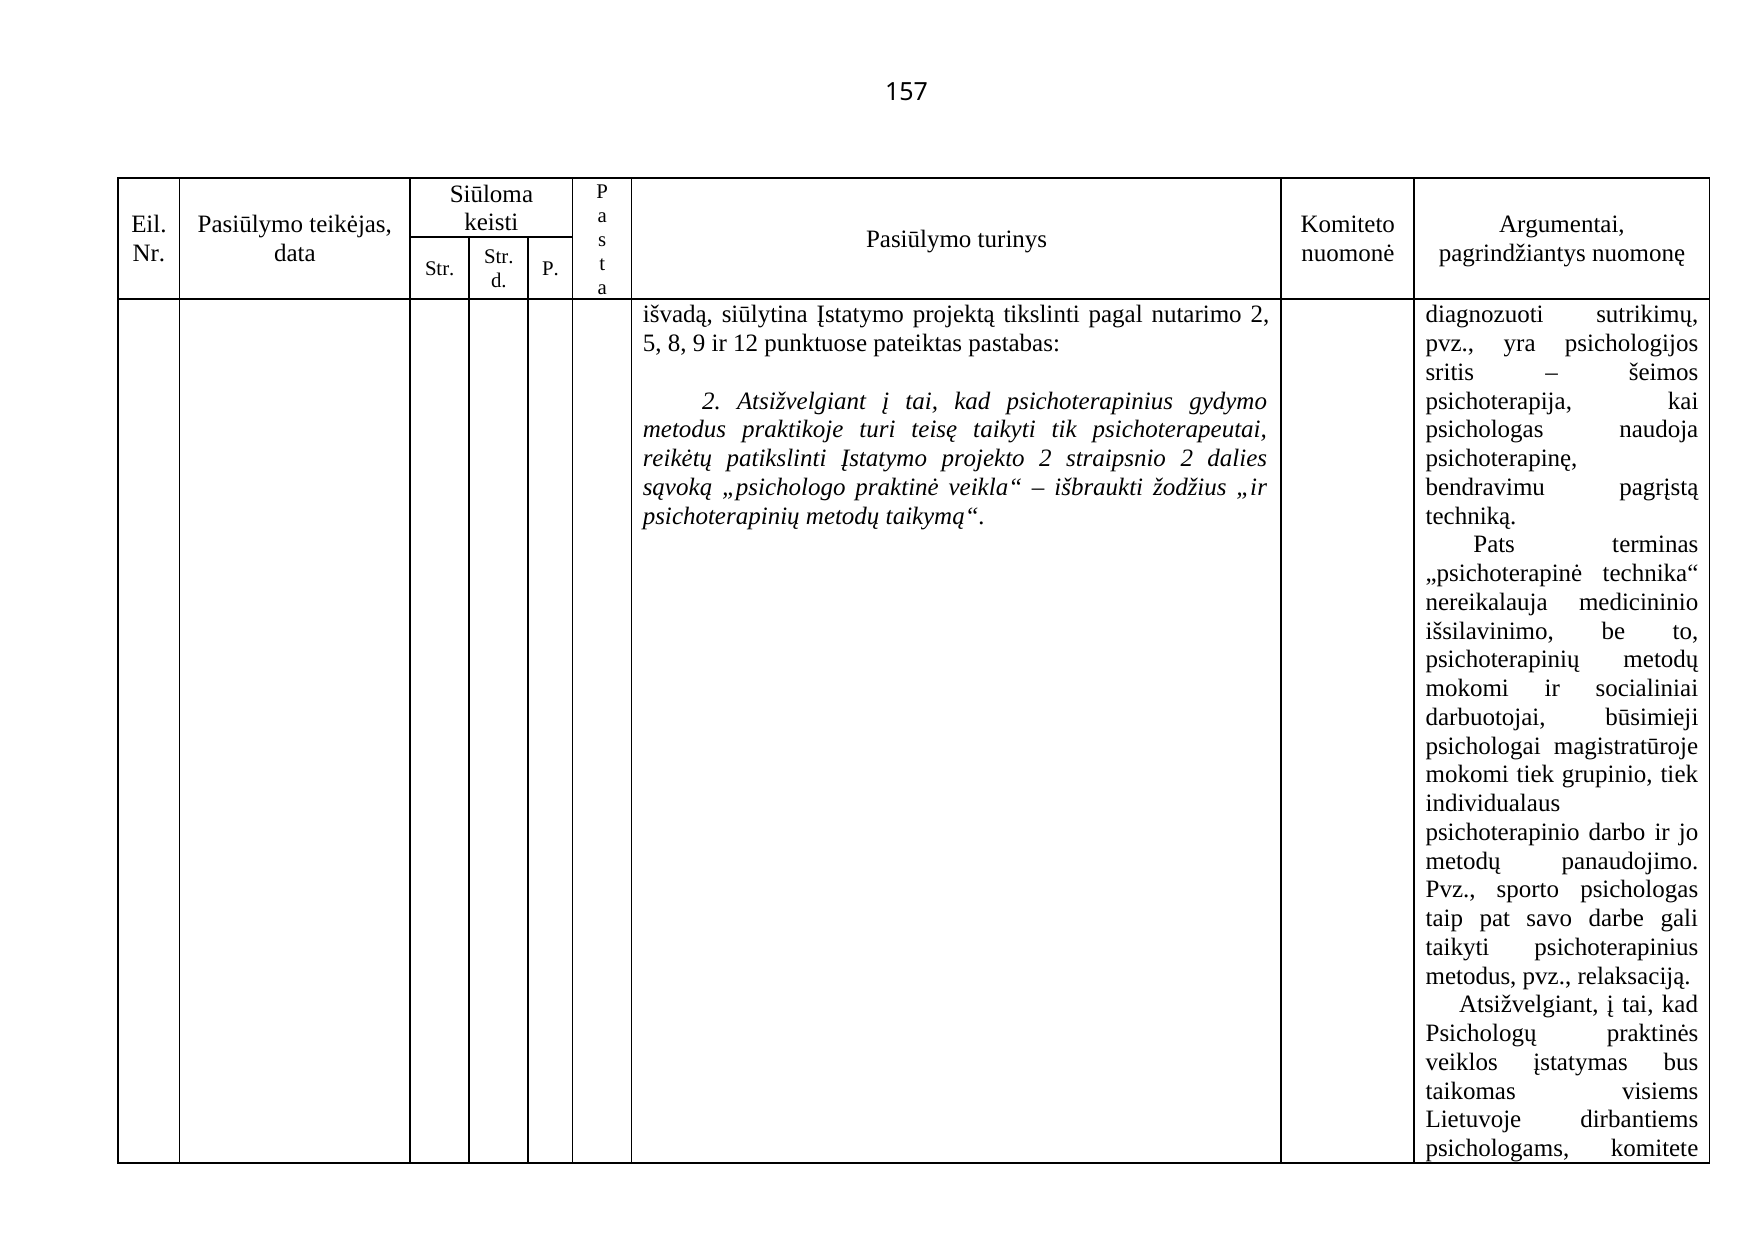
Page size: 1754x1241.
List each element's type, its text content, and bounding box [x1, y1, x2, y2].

table_cell išvadą, siūlytina Įstatymo projektą tikslinti pagal nutarimo 2, 5, 8, 9 ir 12 punktuose pateiktas pastabas: 2. Atsižvelgiant į tai, kad psichoterapinius gydymo metodus praktikoje turi teisę taikyti tik psichoterapeutai, reikėtų patikslinti Įstatymo projekto 2 straipsnio 2 dalies sąvoką „psichologo praktinė veikla“ – išbraukti žodžius „ir psichoterapinių metodų taikymą“. [632, 300, 1280, 1162]
table_header Pasiūlymo turinys [632, 179, 1280, 298]
table_cell Str. d. [470, 238, 527, 298]
table_header Siūloma keisti [411, 179, 572, 236]
table_header Argumentai, pagrindžiantys nuomonę [1415, 179, 1709, 298]
table_cell [411, 300, 468, 1162]
table_header Pasiūlymo teikėjas, data [180, 179, 409, 298]
table_cell diagnozuoti sutrikimų, pvz., yra psichologijos sritis – šeimos psichoterapija, kai psichologas naudoja psichoterapinę, bendravimu pagrįstą techniką. Pats terminas „psichoterapinė technika“ nereikalauja medicininio išsilavinimo, be to, psichoterapinių metodų mokomi ir socialiniai darbuotojai, būsimieji psichologai magistratūroje mokomi tiek grupinio, tiek individualaus psichoterapinio darbo ir jo metodų panaudojimo. Pvz., sporto psichologas taip pat savo darbe gali taikyti psichoterapinius metodus, pvz., relaksaciją. Atsižvelgiant, į tai, kad Psichologų praktinės veiklos įstatymas bus taikomas visiems Lietuvoje dirbantiems psichologams, komitete [1415, 300, 1709, 1162]
table_cell [119, 300, 179, 1162]
table_cell Str. [411, 238, 468, 298]
table_cell [529, 300, 572, 1162]
table_header Komiteto nuomonė [1282, 179, 1413, 298]
table_header Pastabos [573, 179, 631, 298]
table_header Eil. Nr. [119, 179, 179, 298]
table_cell [180, 300, 409, 1162]
table_cell [573, 300, 631, 1162]
table_cell P. [529, 238, 572, 298]
table_cell [470, 300, 527, 1162]
table_cell [1282, 300, 1413, 1162]
